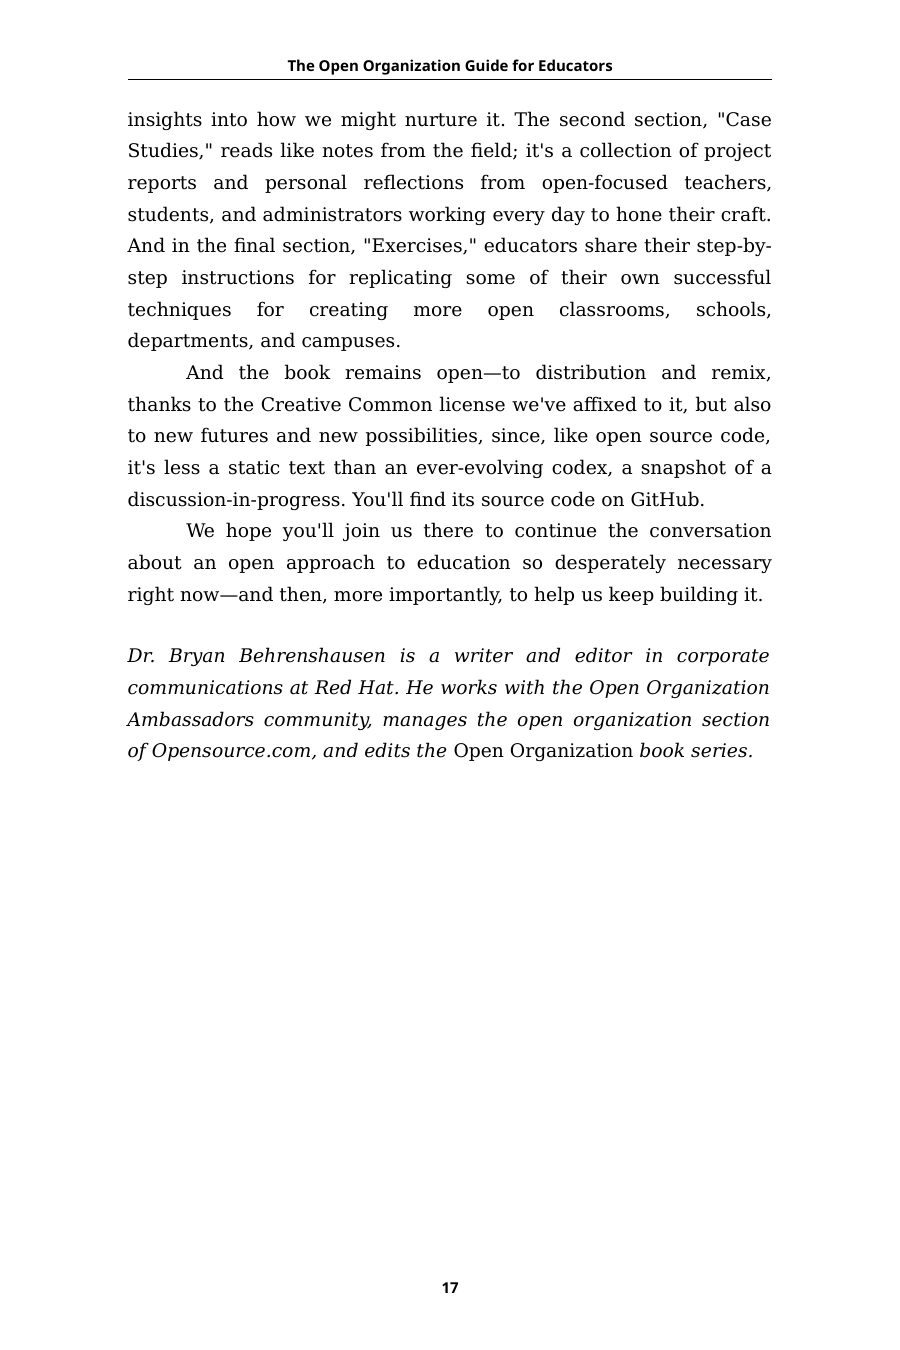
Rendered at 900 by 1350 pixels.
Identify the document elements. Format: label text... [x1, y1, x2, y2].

text insights into how we might nurture it. The second section, "Case Studies," reads like notes from the field; it's a collection of project reports and personal reflections from open-focused teachers, students, and administrators working every day to hone their craft. And in the final section, "Exercises," educators share their step-by-step instructions for replicating some of their own successful techniques for creating more open classrooms, schools, departments, and campuses. [127, 109, 772, 352]
text Dr. Bryan Behrenshausen is a writer and editor in corporate communications at Red Hat. He works with the Open Organization Ambassadors community, manages the open organization section of Opensource.com, and edits the Open Organization book series. [127, 645, 772, 762]
text And the book remains open—to distribution and remix, thanks to the Creative Common license we've affixed to it, but also to new futures and new possibilities, since, like open source code, it's less a static text than an ever-evolving codex, a snapshot of a discussion-in-progress. You'll find its source code on GitHub. [127, 362, 772, 511]
text We hope you'll join us there to continue the conversation about an open approach to education so desperately necessary right now—and then, more importantly, to help us keep building it. [127, 520, 772, 606]
